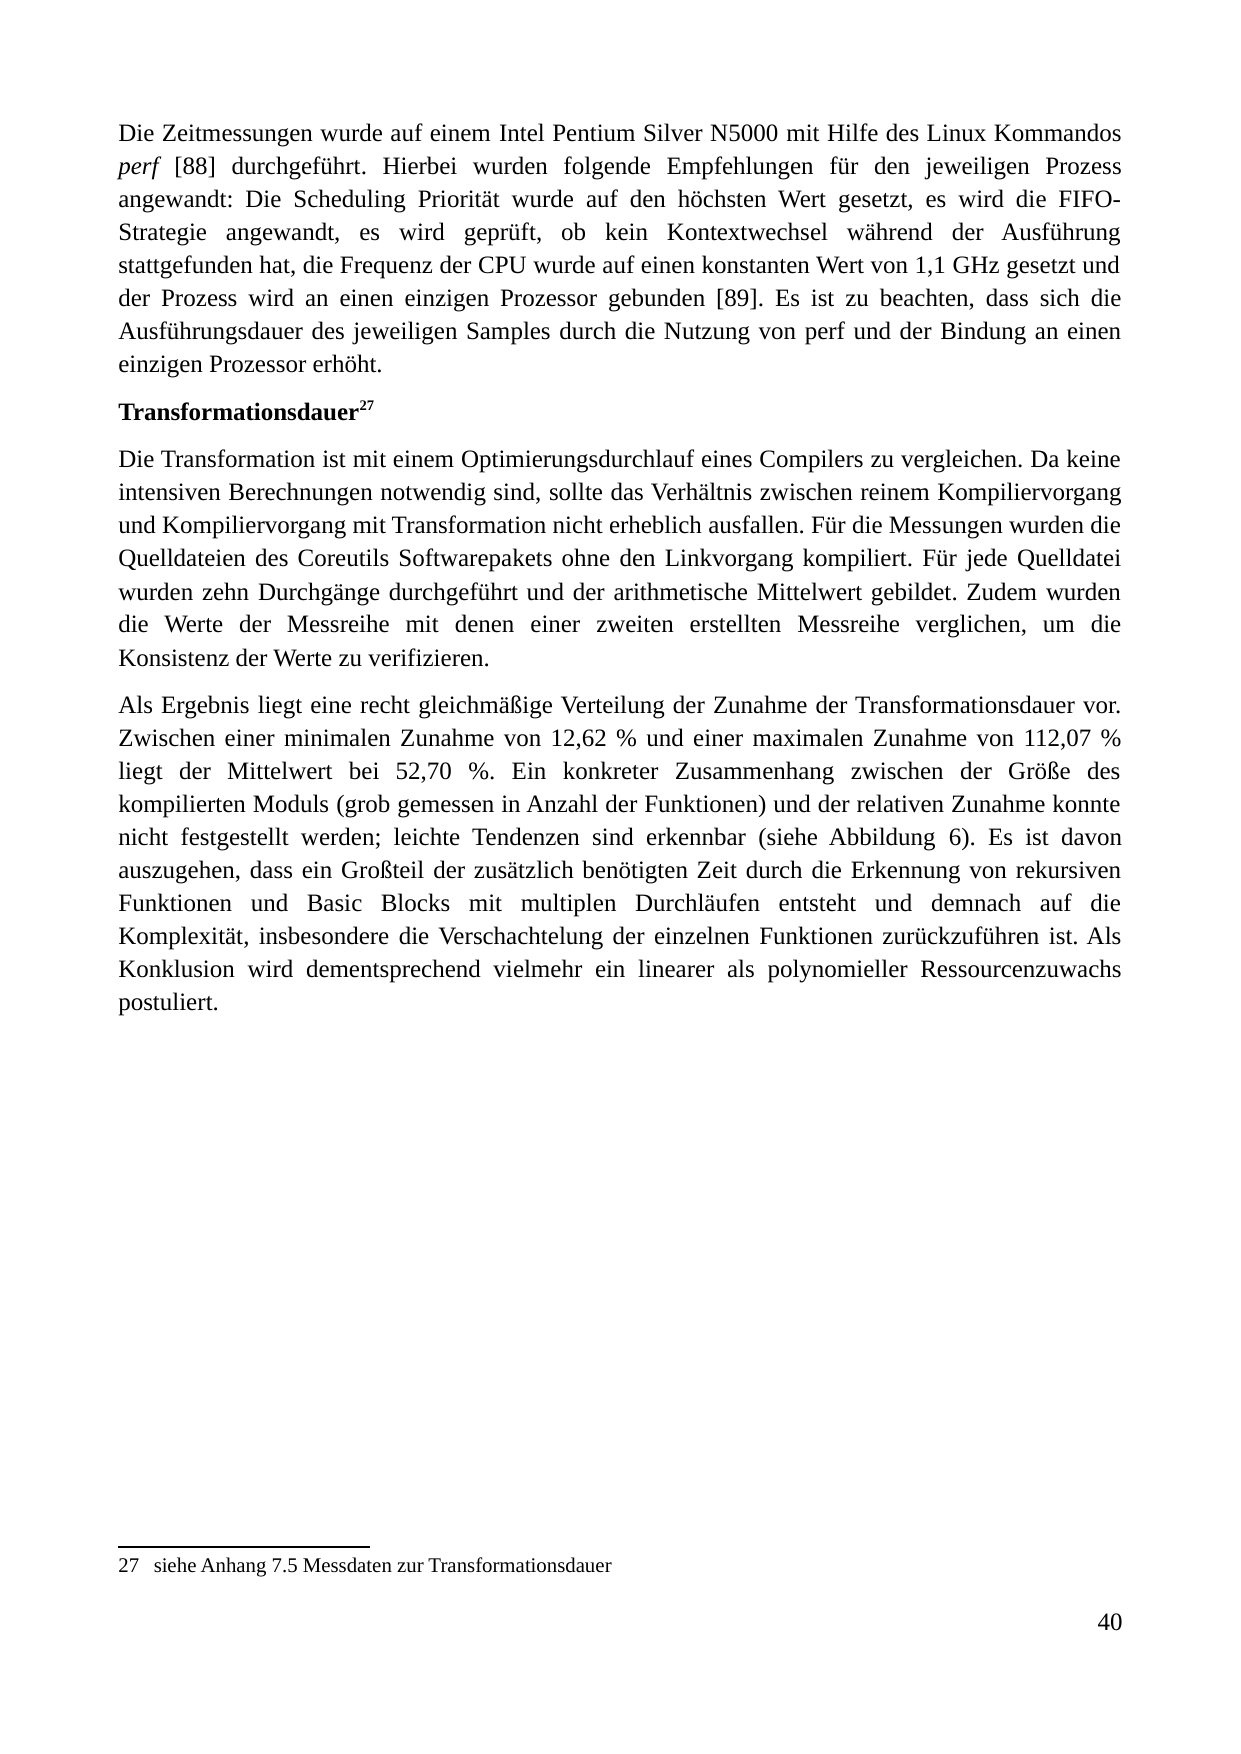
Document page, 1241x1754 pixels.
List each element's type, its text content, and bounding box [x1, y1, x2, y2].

text Transformationsdauer [118, 397, 1122, 426]
text Als Ergebnis liegt eine recht gleichmäßige Verteilung der Zunahme der Transformationsdauer vor. Zwischen einer minimalen Zunahme von 12,62 % und einer maximalen Zunahme von 112,07 % liegt der Mittelwert bei 52,70 %. Ein konkreter Zusammenhang zwischen der Größe des kompilierten Moduls (grob gemessen in Anzahl der Funktionen) und der relativen Zunahme konnte nicht festgestellt werden; leichte Tendenzen sind erkennbar (siehe Abbildung 6). Es ist davon auszugehen, dass ein Großteil der zusätzlich benötigten Zeit durch die Erkennung von rekursiven Funktionen und Basic Blocks mit multiplen Durchläufen entsteht und demnach auf die Komplexität, insbesondere die Verschachtelung der einzelnen Funktionen zurückzuführen ist. Als Konklusion wird dementsprechend vielmehr ein linearer als polynomieller Ressourcenzuwachs postuliert. [118, 690, 1122, 1016]
text siehe Anhang 7.5 Messdaten zur Transformationsdauer [118, 1553, 1122, 1577]
text Die Zeitmessungen wurde auf einem Intel Pentium Silver N5000 mit Hilfe des Linux Kommandos perf [88] durchgeführt. Hierbei wurden folgende Empfehlungen für den jeweiligen Prozess angewandt: Die Scheduling Priorität wurde auf den höchsten Wert gesetzt, es wird die FIFO-Strategie angewandt, es wird geprüft, ob kein Kontextwechsel während der Ausführung stattgefunden hat, die Frequenz der CPU wurde auf einen konstanten Wert von 1,1 GHz gesetzt und der Prozess wird an einen einzigen Prozessor gebunden [89]. Es ist zu beachten, dass sich die Ausführungsdauer des jeweiligen Samples durch die Nutzung von perf und der Bindung an einen einzigen Prozessor erhöht. [118, 118, 1122, 378]
text Die Transformation ist mit einem Optimierungsdurchlauf eines Compilers zu vergleichen. Da keine intensiven Berechnungen notwendig sind, sollte das Verhältnis zwischen reinem Kompiliervorgang und Kompiliervorgang mit Transformation nicht erheblich ausfallen. Für die Messungen wurden die Quelldateien des Coreutils Softwarepakets ohne den Linkvorgang kompiliert. Für jede Quelldatei wurden zehn Durchgänge durchgeführt und der arithmetische Mittelwert gebildet. Zudem wurden die Werte der Messreihe mit denen einer zweiten erstellten Messreihe verglichen, um die Konsistenz der Werte zu verifizieren. [118, 444, 1122, 671]
